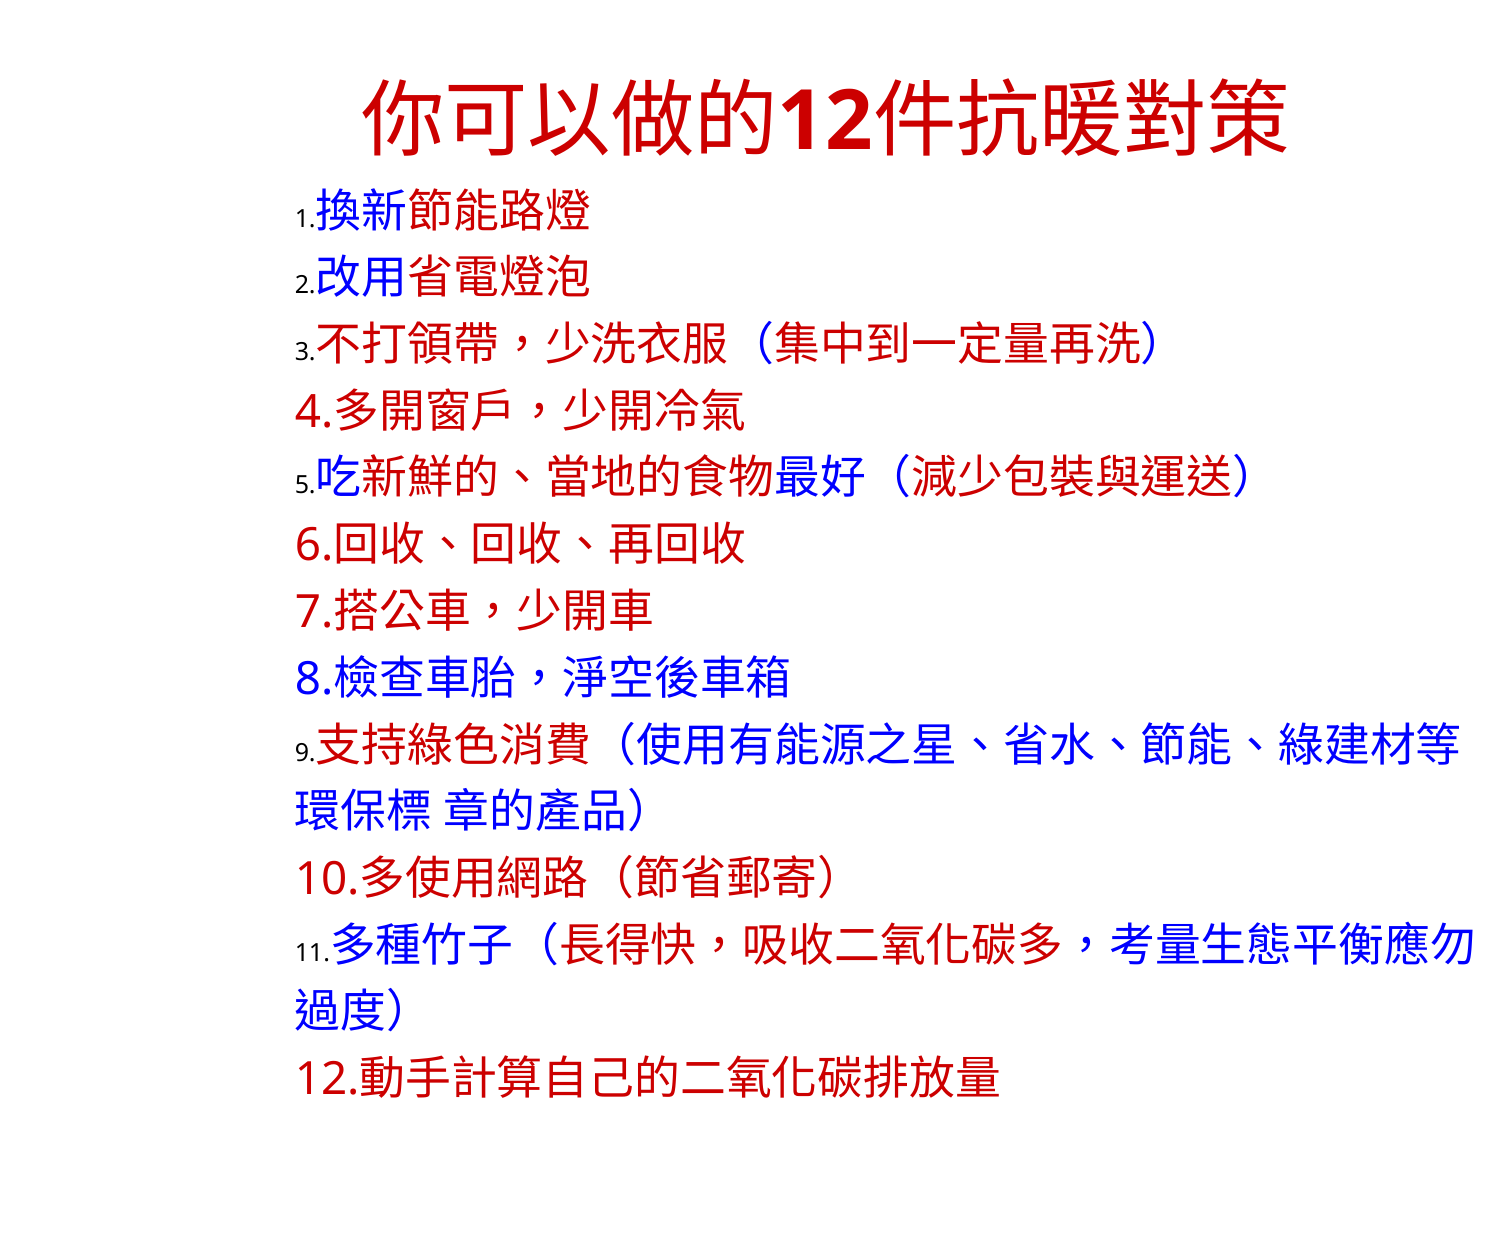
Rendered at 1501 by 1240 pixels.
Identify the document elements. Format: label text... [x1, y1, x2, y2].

list 改用省電燈泡 [294, 241, 1500, 307]
list 支持綠色消費（使用有能源之星、省水、節能、綠建材等環保標 章的產品） [294, 708, 1500, 841]
list 換新節能路燈 [294, 174, 1500, 240]
list 多開窗戶，少開冷氣 [294, 374, 1500, 440]
list 檢查車胎，淨空後車箱 [294, 641, 1500, 708]
list 吃新鮮的、當地的食物最好（減少包裝與運送） [294, 441, 1500, 507]
list 多使用網路（節省郵寄） [294, 841, 1500, 908]
list 回收、回收、再回收 [294, 507, 1500, 574]
list 動手計算自己的二氧化碳排放量 [294, 1041, 1500, 1107]
list 不打領帶，少洗衣服（集中到一定量再洗） [294, 307, 1500, 373]
list 多種竹子（長得快，吸收二氧化碳多，考量生態平衡應勿過度） [294, 908, 1500, 1041]
text 你可以做的12件抗暖對策 [150, 52, 1500, 173]
list 搭公車，少開車 [294, 574, 1500, 641]
